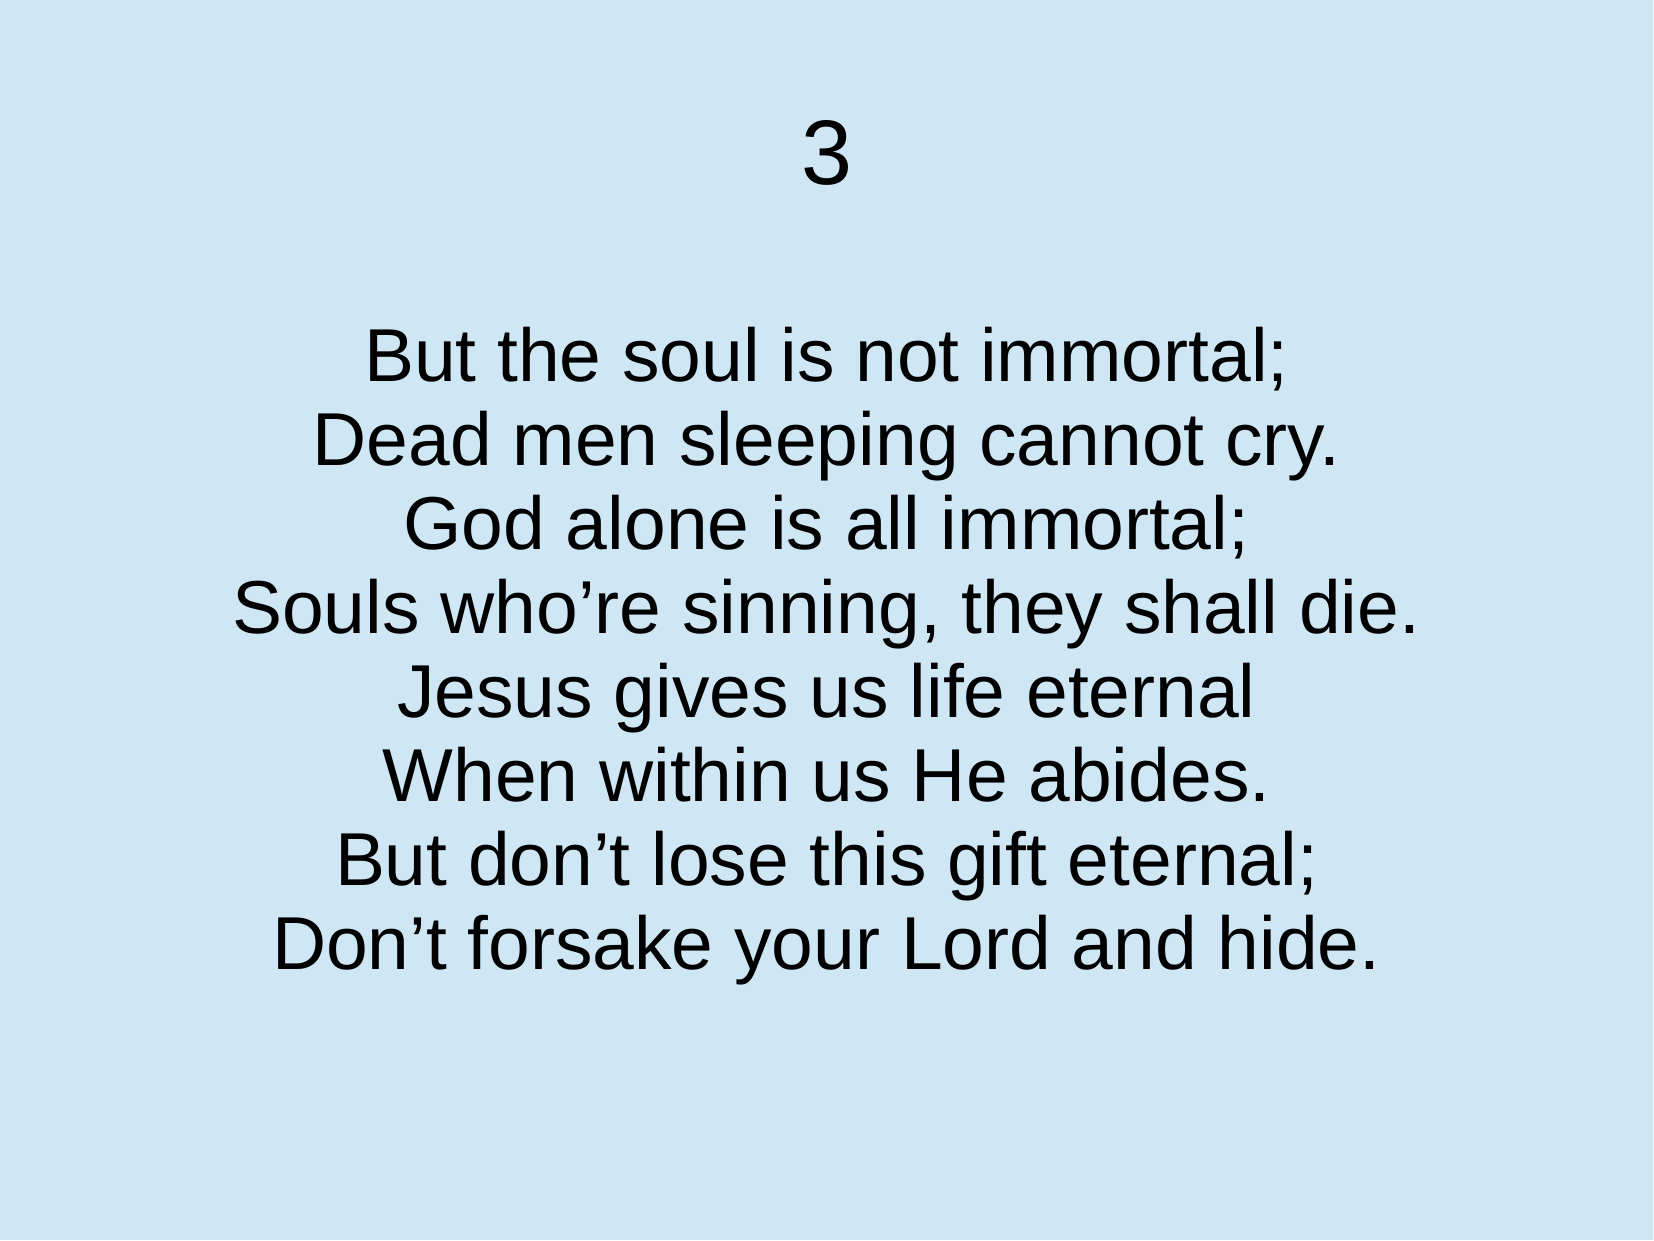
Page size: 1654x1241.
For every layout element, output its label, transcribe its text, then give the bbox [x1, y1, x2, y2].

subtitle But the soul is not immortal; Dead men sleeping cannot cry. God alone is all immortal; Souls who’re sinning, they shall die. Jesus gives us life eternal When within us He abides. But don’t lose this gift eternal; Don’t forsake your Lord and hide. [82, 290, 1571, 1010]
title 3 [82, 49, 1571, 257]
